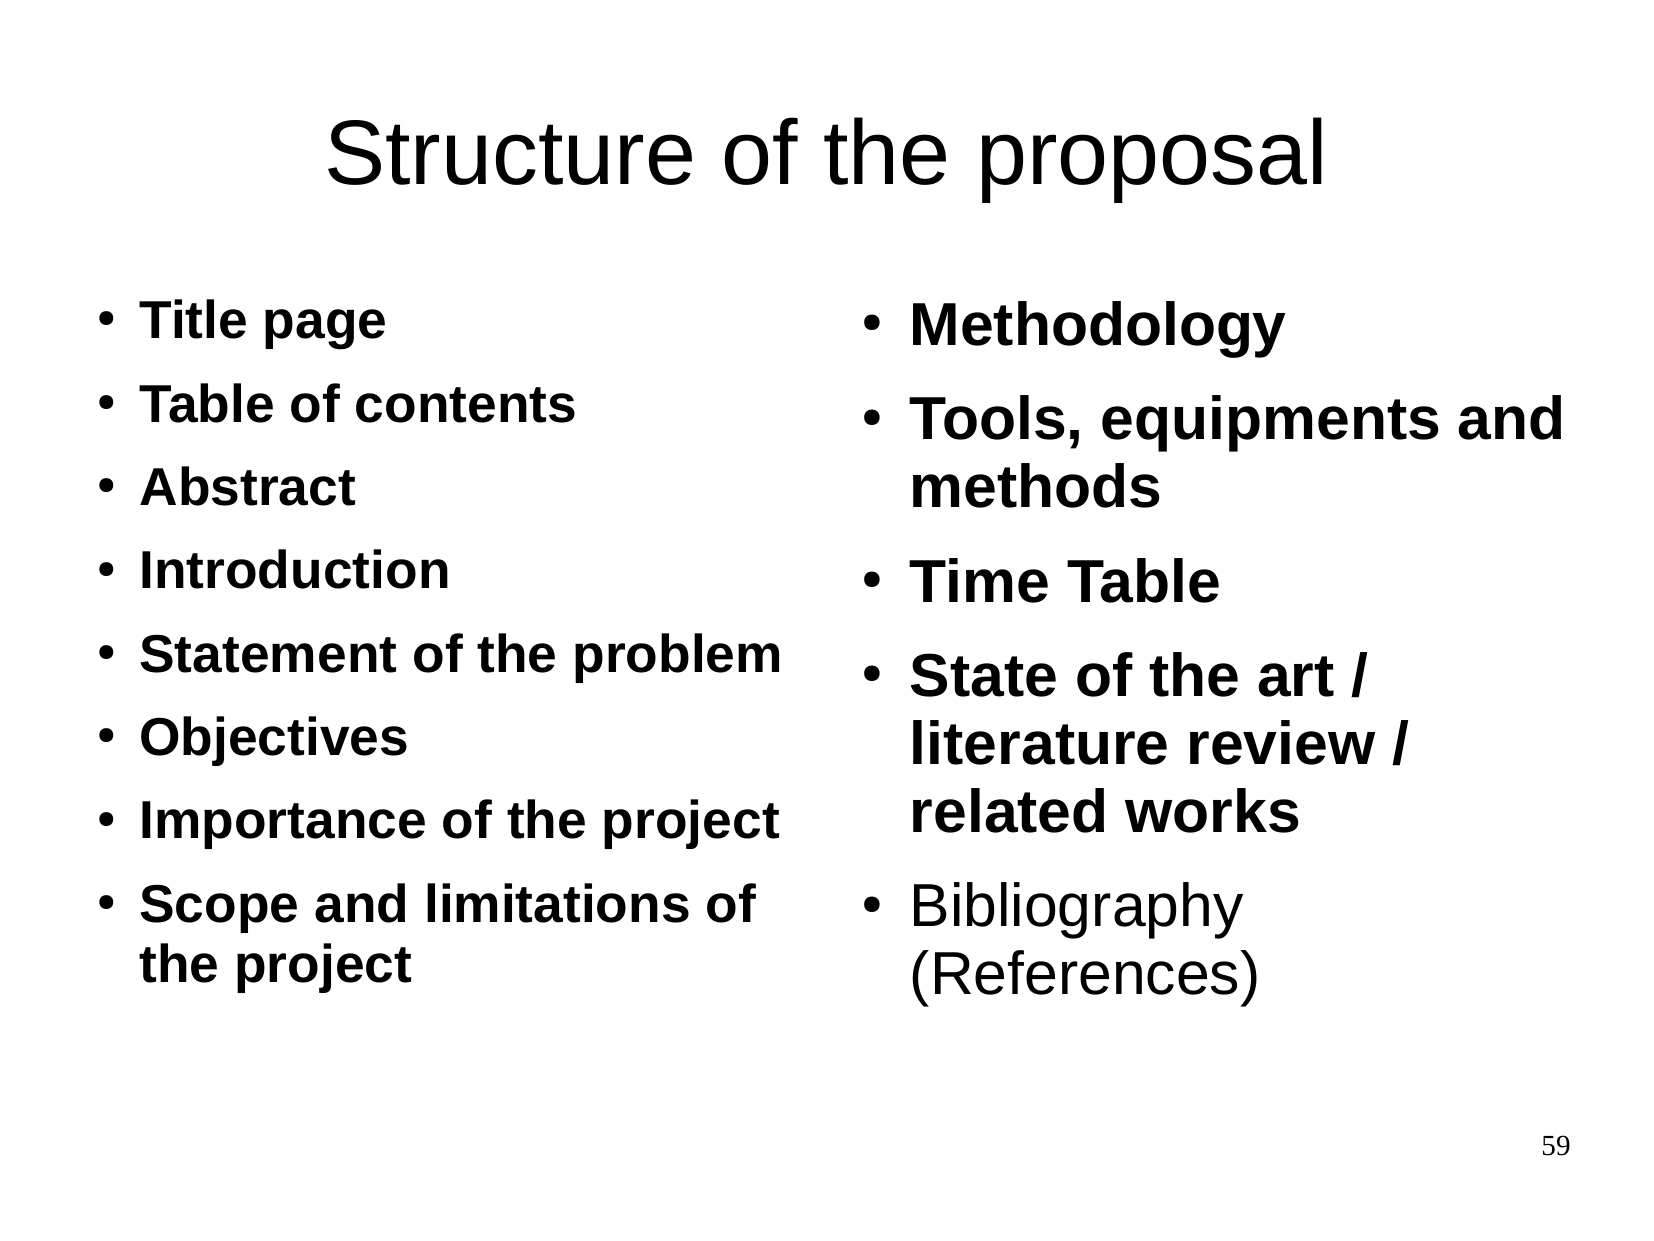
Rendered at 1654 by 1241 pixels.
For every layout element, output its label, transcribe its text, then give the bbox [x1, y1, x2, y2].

list Methodology Tools, equipments and methods Time Table State of the art / literature review / related works Bibliography (References) [845, 290, 1572, 1010]
title Structure of the proposal [82, 49, 1571, 257]
list Title page Table of contents Abstract Introduction Statement of the problem Objectives Importance of the project Scope and limitations of the project [82, 290, 809, 1010]
